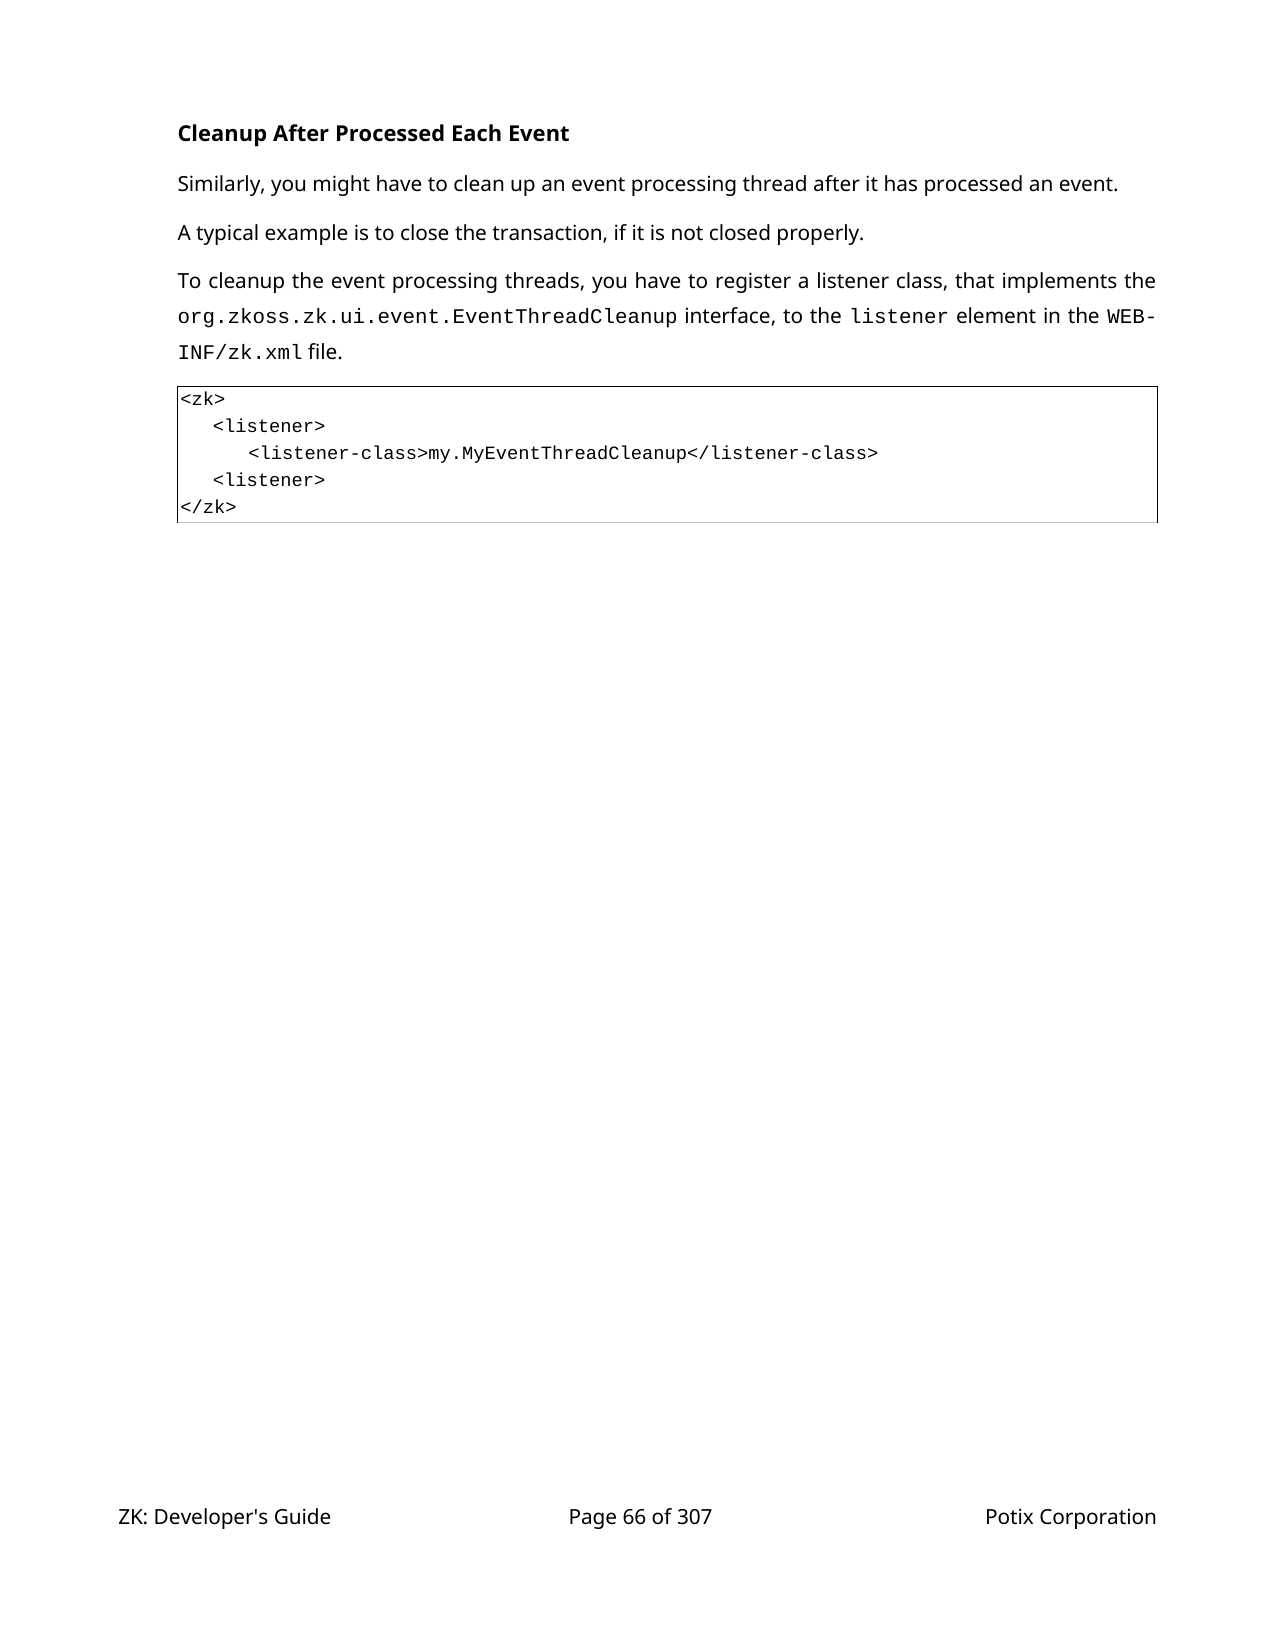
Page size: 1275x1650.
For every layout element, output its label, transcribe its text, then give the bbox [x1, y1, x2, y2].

text Similarly, you might have to clean up an event processing thread after it has processed an event. [177, 169, 1157, 197]
subtitle Cleanup After Processed Each Event [177, 118, 1157, 148]
text A typical example is to close the transaction, if it is not closed properly. [177, 218, 1157, 246]
text <listener> [178, 413, 1157, 438]
text <listener> [178, 468, 1157, 492]
text <listener-class>my.MyEventThreadCleanup</listener-class> [178, 441, 1157, 465]
text </zk> [178, 495, 1157, 522]
text To cleanup the event processing threads, you have to register a listener class, that implements the org.zkoss.zk.ui.event.EventThreadCleanup interface, to the listener element in the WEB-INF/zk.xml file. [177, 266, 1157, 366]
text <zk> [178, 387, 1157, 411]
